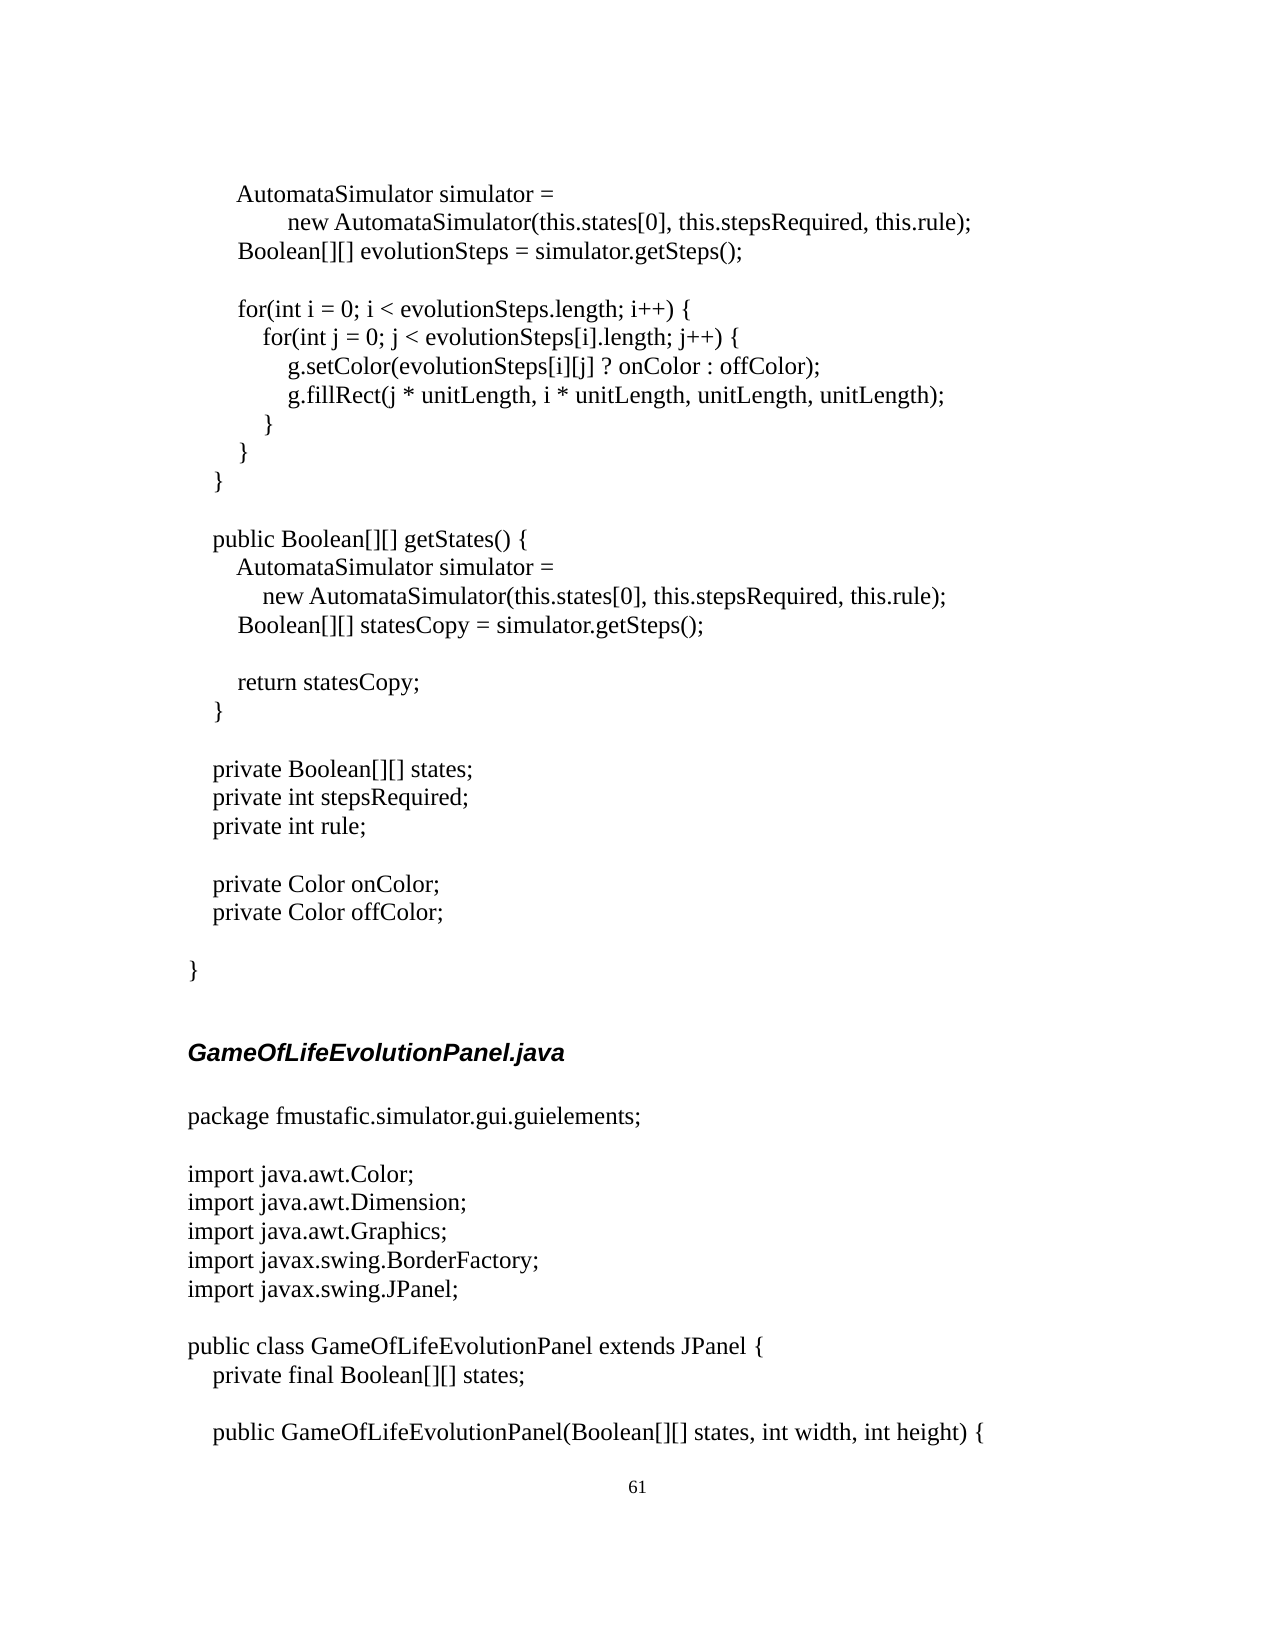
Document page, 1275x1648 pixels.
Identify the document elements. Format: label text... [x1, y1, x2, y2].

text AutomataSimulator simulator = [187, 552, 1088, 581]
text import java.awt.Graphics; [187, 1216, 1088, 1245]
text public Boolean[][] getStates() { [187, 524, 1088, 552]
text for(int i = 0; i < evolutionSteps.length; i++) { [187, 294, 1088, 322]
text private int rule; [187, 811, 1088, 840]
subtitle GameOfLifeEvolutionPanel.java [187, 1037, 1088, 1066]
text import javax.swing.BorderFactory; [187, 1245, 1088, 1274]
text new AutomataSimulator(this.states[0], this.stepsRequired, this.rule); [187, 207, 1088, 236]
text AutomataSimulator simulator = [187, 179, 1088, 207]
text for(int j = 0; j < evolutionSteps[i].length; j++) { [187, 322, 1088, 351]
text private final Boolean[][] states; [187, 1360, 1088, 1389]
text Boolean[][] statesCopy = simulator.getSteps(); [187, 610, 1088, 639]
text import javax.swing.JPanel; [187, 1274, 1088, 1302]
text package fmustafic.simulator.gui.guielements; [187, 1101, 1088, 1130]
text } [187, 409, 1088, 437]
text new AutomataSimulator(this.states[0], this.stepsRequired, this.rule); [187, 581, 1088, 610]
text } [187, 696, 1088, 725]
text private Color offColor; [187, 897, 1088, 926]
text } [187, 955, 1088, 984]
text import java.awt.Color; [187, 1159, 1088, 1187]
text } [187, 466, 1088, 495]
text private int stepsRequired; [187, 782, 1088, 811]
text public GameOfLifeEvolutionPanel(Boolean[][] states, int width, int height) { [187, 1417, 1088, 1446]
text Boolean[][] evolutionSteps = simulator.getSteps(); [187, 236, 1088, 265]
text return statesCopy; [187, 667, 1088, 696]
text import java.awt.Dimension; [187, 1187, 1088, 1216]
text public class GameOfLifeEvolutionPanel extends JPanel { [187, 1331, 1088, 1360]
text g.setColor(evolutionSteps[i][j] ? onColor : offColor); [187, 351, 1088, 380]
text private Color onColor; [187, 869, 1088, 897]
text g.fillRect(j * unitLength, i * unitLength, unitLength, unitLength); [187, 380, 1088, 409]
text } [187, 437, 1088, 466]
text private Boolean[][] states; [187, 754, 1088, 782]
